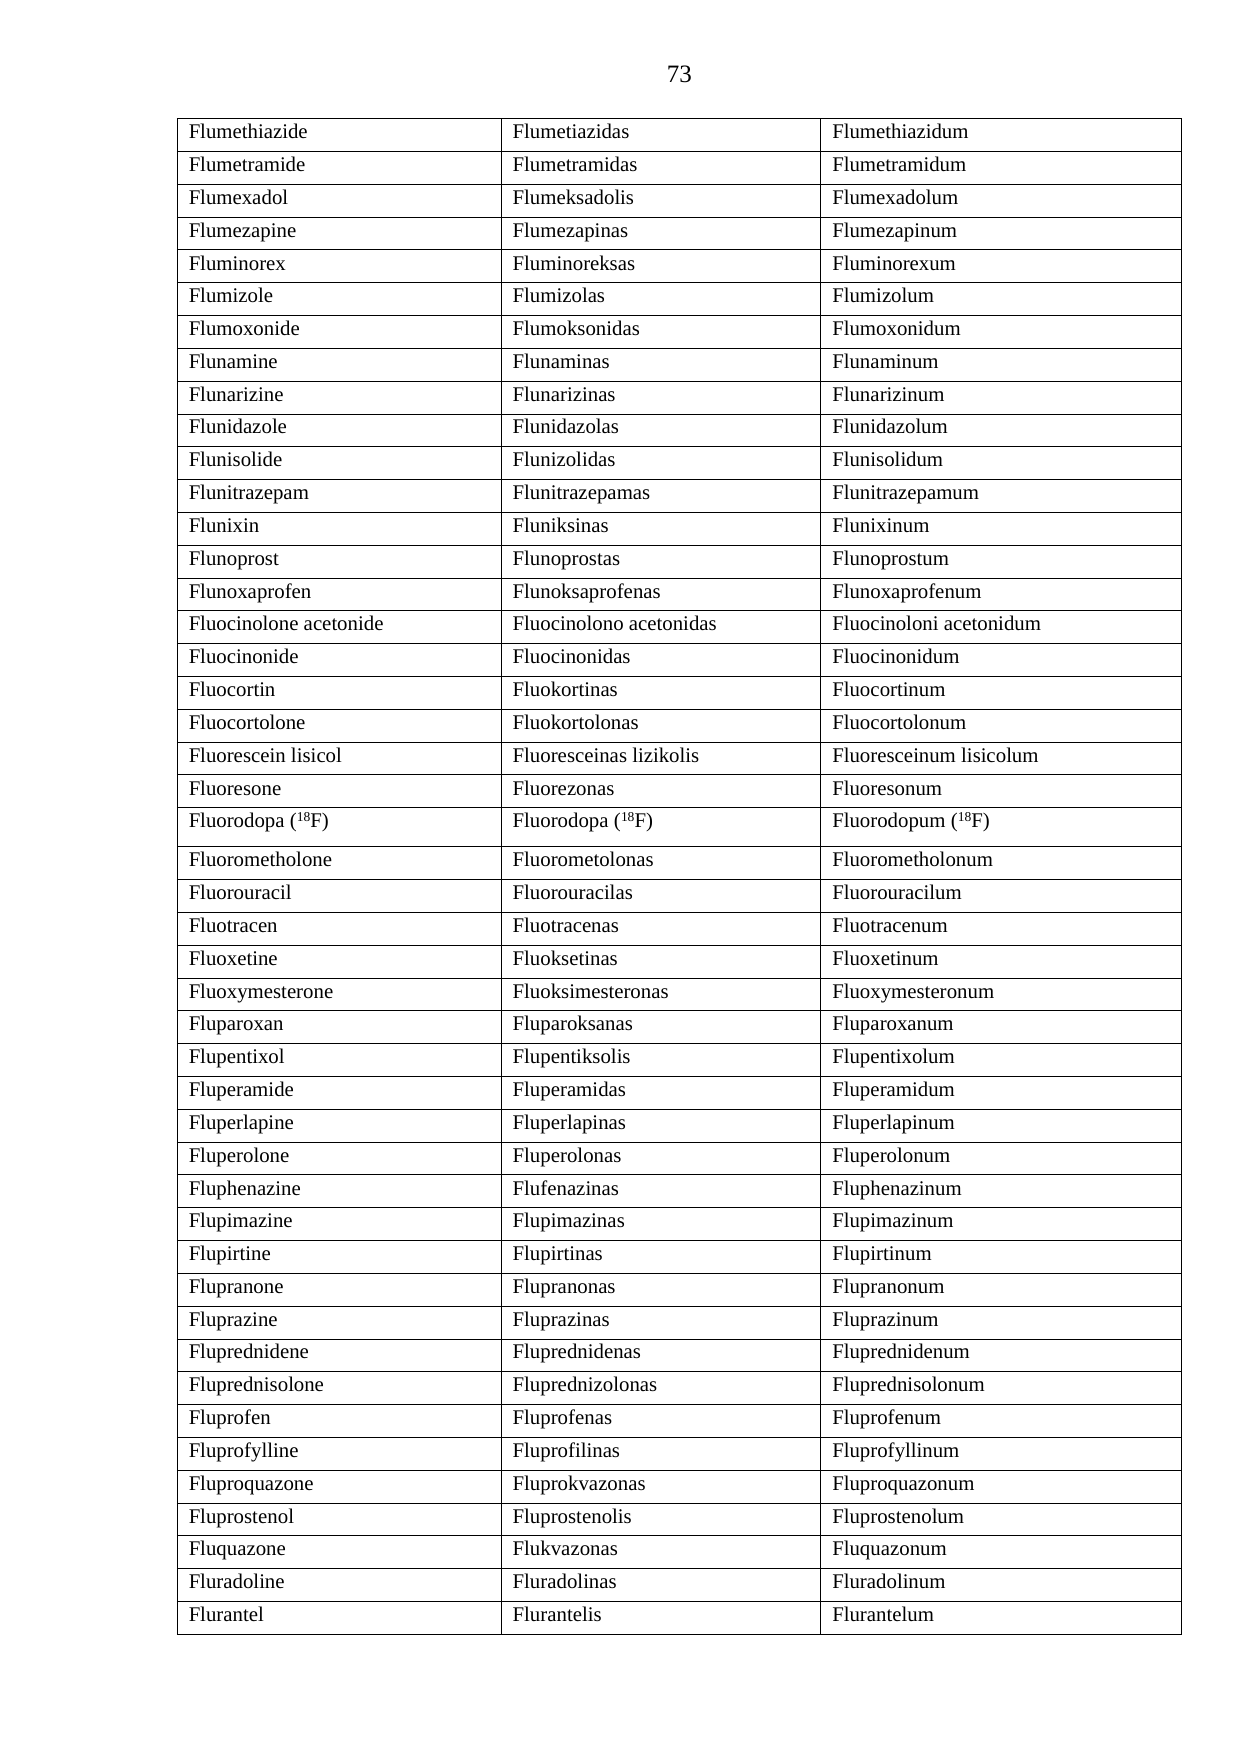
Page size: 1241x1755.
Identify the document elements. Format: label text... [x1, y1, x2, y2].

table_cell Fluprofylline [178, 1438, 501, 1470]
table_cell Flunoprost [178, 546, 501, 577]
table_cell Fluradolinum [821, 1569, 1181, 1601]
table_cell Fluperlapinas [502, 1110, 820, 1142]
table_cell Flumizolum [821, 283, 1181, 315]
table_cell Fluprednidenum [821, 1340, 1181, 1371]
table_cell Fluperolonum [821, 1143, 1181, 1174]
table_cell Flumoxonidum [821, 316, 1181, 348]
table_cell Fluprednizolonas [502, 1372, 820, 1404]
table_cell Fluprostenolis [502, 1504, 820, 1535]
table_cell Fluokortinas [502, 677, 820, 709]
table_cell Fluoxetine [178, 946, 501, 977]
table_cell Fluprazinum [821, 1307, 1181, 1338]
table_cell Fluprednisolone [178, 1372, 501, 1404]
table_cell Flunoprostum [821, 546, 1181, 577]
table_cell Fluocinonidum [821, 644, 1181, 676]
table_cell Fluperlapine [178, 1110, 501, 1142]
table_cell Flurantel [178, 1602, 501, 1634]
table_cell Flunidazolum [821, 415, 1181, 446]
table_cell Flumetramidas [502, 152, 820, 184]
table_cell Fluocortolone [178, 710, 501, 742]
table_cell Fluocortin [178, 677, 501, 709]
table_cell Flupranonum [821, 1274, 1181, 1306]
table_cell Fluprofyllinum [821, 1438, 1181, 1470]
table_cell Flupimazinas [502, 1208, 820, 1240]
table_cell Fluperamidum [821, 1077, 1181, 1109]
table_cell Flunarizine [178, 382, 501, 413]
table_cell Flumetramidum [821, 152, 1181, 184]
table_cell Flunoxaprofen [178, 579, 501, 610]
table_cell Flupirtinum [821, 1241, 1181, 1273]
table_cell Fluprazinas [502, 1307, 820, 1338]
table_cell Fluminorexum [821, 250, 1181, 282]
table_cell Flunidazole [178, 415, 501, 446]
table_cell Fluoxetinum [821, 946, 1181, 977]
table_cell Fluperolone [178, 1143, 501, 1174]
table_cell Fluprostenolum [821, 1504, 1181, 1535]
table_cell Flupimazine [178, 1208, 501, 1240]
table_cell Fluoresceinas lizikolis [502, 743, 820, 774]
table_cell Flunixinum [821, 513, 1181, 545]
table_cell Flunisolidum [821, 447, 1181, 479]
table_cell Fluprokvazonas [502, 1471, 820, 1502]
table_cell Fluorouracil [178, 880, 501, 912]
table_cell Flunisolide [178, 447, 501, 479]
table_cell Fluoresonum [821, 775, 1181, 807]
table_cell Flupirtine [178, 1241, 501, 1273]
table_cell Fluorometholonum [821, 847, 1181, 879]
table_cell Flumethiazide [178, 119, 501, 151]
table_cell Fluprostenol [178, 1504, 501, 1535]
table_cell Flupirtinas [502, 1241, 820, 1273]
table_cell Fluoxymesterone [178, 979, 501, 1010]
table_cell Flumizole [178, 283, 501, 315]
table_cell Fluorometholone [178, 847, 501, 879]
table_cell Fluorometolonas [502, 847, 820, 879]
table_cell Fluorescein lisicol [178, 743, 501, 774]
table_cell Fluorezonas [502, 775, 820, 807]
table_cell Fluprofenas [502, 1405, 820, 1437]
table_cell Flunoksaprofenas [502, 579, 820, 610]
table_cell Flunoxaprofenum [821, 579, 1181, 610]
table_cell Fluprazine [178, 1307, 501, 1338]
table_cell Flunixin [178, 513, 501, 545]
table_cell Flumetiazidas [502, 119, 820, 151]
table_cell Flumoxonide [178, 316, 501, 348]
table_cell Flukvazonas [502, 1536, 820, 1568]
table_cell Fluperamide [178, 1077, 501, 1109]
table_cell Fluparoxan [178, 1011, 501, 1043]
table_cell Flumeksadolis [502, 185, 820, 217]
table_cell Flunidazolas [502, 415, 820, 446]
table_cell Fluocinoloni acetonidum [821, 611, 1181, 643]
table_cell Fluradolinas [502, 1569, 820, 1601]
table_cell Fluprofenum [821, 1405, 1181, 1437]
table_cell Flunaminum [821, 349, 1181, 381]
table_cell Flumezapinas [502, 218, 820, 249]
table_cell Flumethiazidum [821, 119, 1181, 151]
table_cell Fluquazone [178, 1536, 501, 1568]
table_cell Flumezapine [178, 218, 501, 249]
table_cell Fluproquazone [178, 1471, 501, 1502]
table_cell Fluorodopum (18F) [821, 808, 1181, 846]
table_cell Flupimazinum [821, 1208, 1181, 1240]
table_cell Fluorouracilas [502, 880, 820, 912]
table_cell Fluperlapinum [821, 1110, 1181, 1142]
table_cell Fluoksimesteronas [502, 979, 820, 1010]
table_cell Fluprednisolonum [821, 1372, 1181, 1404]
table_cell Flunoprostas [502, 546, 820, 577]
table_cell Flurantelis [502, 1602, 820, 1634]
table_cell Fluperamidas [502, 1077, 820, 1109]
table_cell Flumoksonidas [502, 316, 820, 348]
table_cell Fluokortolonas [502, 710, 820, 742]
table_cell Fluoxymesteronum [821, 979, 1181, 1010]
table_cell Fluotracen [178, 913, 501, 945]
table_cell Fluocortolonum [821, 710, 1181, 742]
table_cell Flupranone [178, 1274, 501, 1306]
table_cell Fluproquazonum [821, 1471, 1181, 1502]
table_cell Fluocinonide [178, 644, 501, 676]
table_cell Fluprednidenas [502, 1340, 820, 1371]
table_cell Flumexadolum [821, 185, 1181, 217]
table_cell Flupentiksolis [502, 1044, 820, 1076]
table_cell Fluocinonidas [502, 644, 820, 676]
table_cell Flunaminas [502, 349, 820, 381]
table_cell Fluminoreksas [502, 250, 820, 282]
table_cell Flupentixolum [821, 1044, 1181, 1076]
table_cell Flupranonas [502, 1274, 820, 1306]
table_cell Flumexadol [178, 185, 501, 217]
table_cell Fluotracenum [821, 913, 1181, 945]
table_cell Flufenazinas [502, 1175, 820, 1207]
table_cell Fluniksinas [502, 513, 820, 545]
table_cell Fluorodopa (18F) [178, 808, 501, 846]
table_cell Flumezapinum [821, 218, 1181, 249]
table_cell Fluocinolone acetonide [178, 611, 501, 643]
table_cell Flunitrazepam [178, 480, 501, 512]
table_cell Flumetramide [178, 152, 501, 184]
table_cell Flumizolas [502, 283, 820, 315]
table_cell Fluparoksanas [502, 1011, 820, 1043]
table_cell Fluocinolono acetonidas [502, 611, 820, 643]
table_cell Fluphenazinum [821, 1175, 1181, 1207]
table_cell Fluorouracilum [821, 880, 1181, 912]
table_cell Fluprofilinas [502, 1438, 820, 1470]
table_cell Fluorodopa (18F) [502, 808, 820, 846]
table_cell Fluoresone [178, 775, 501, 807]
table_cell Flunarizinas [502, 382, 820, 413]
table_cell Flunarizinum [821, 382, 1181, 413]
table_cell Fluperolonas [502, 1143, 820, 1174]
table_cell Fluminorex [178, 250, 501, 282]
table_cell Fluprednidene [178, 1340, 501, 1371]
table_cell Fluocortinum [821, 677, 1181, 709]
table_cell Flurantelum [821, 1602, 1181, 1634]
table_cell Flupentixol [178, 1044, 501, 1076]
table_cell Fluprofen [178, 1405, 501, 1437]
table_cell Flunamine [178, 349, 501, 381]
table_cell Fluradoline [178, 1569, 501, 1601]
table_cell Fluoresceinum lisicolum [821, 743, 1181, 774]
table_cell Flunizolidas [502, 447, 820, 479]
table_cell Fluoksetinas [502, 946, 820, 977]
table_cell Flunitrazepamum [821, 480, 1181, 512]
table_cell Fluotracenas [502, 913, 820, 945]
table_cell Fluparoxanum [821, 1011, 1181, 1043]
table_cell Fluphenazine [178, 1175, 501, 1207]
table_cell Fluquazonum [821, 1536, 1181, 1568]
table_cell Flunitrazepamas [502, 480, 820, 512]
